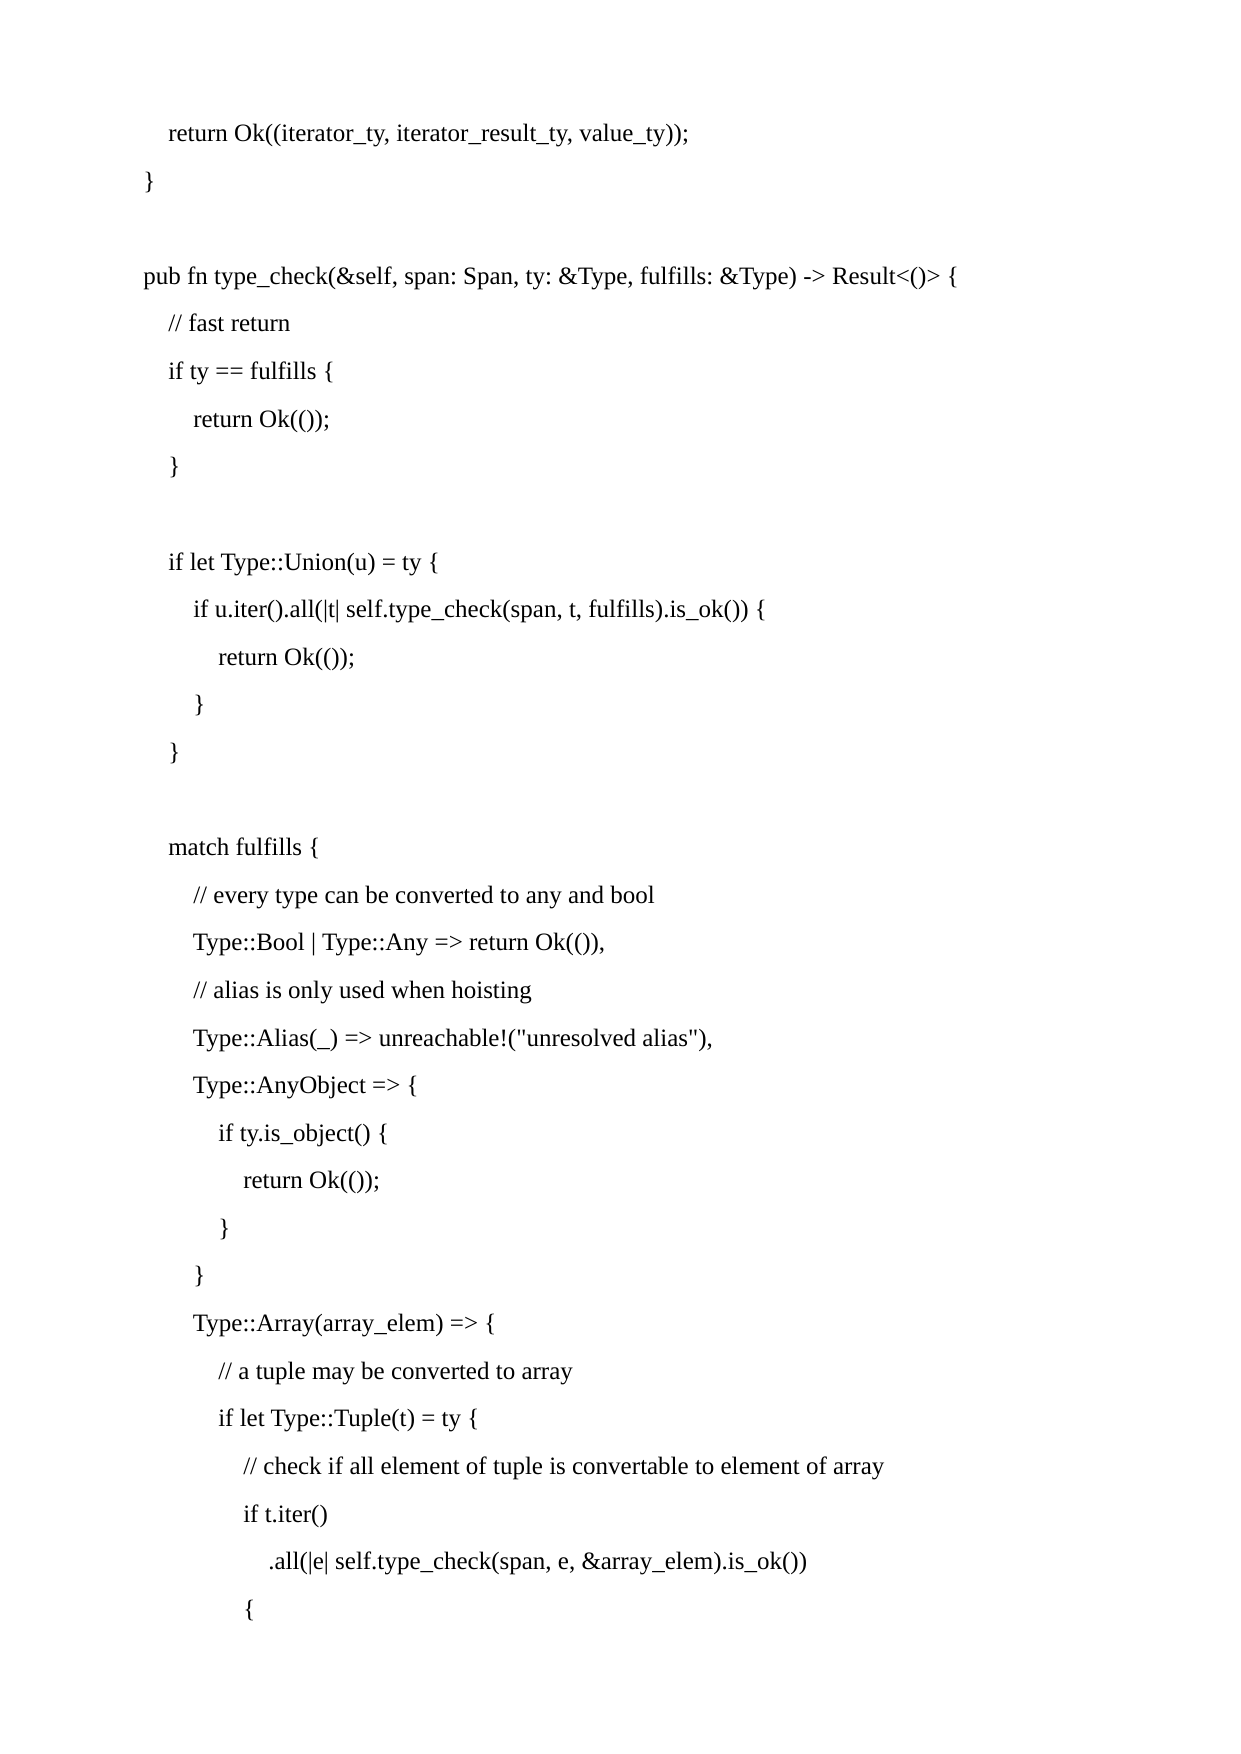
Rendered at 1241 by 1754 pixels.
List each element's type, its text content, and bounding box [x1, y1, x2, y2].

text if let Type::Union(u) = ty { [118, 547, 1122, 575]
text } [118, 166, 1122, 194]
text .all(|e| self.type_check(span, e, &array_elem).is_ok()) [118, 1546, 1122, 1575]
text pub fn type_check(&self, span: Span, ty: &Type, fulfills: &Type) -> Result<()> { [118, 261, 1122, 290]
text return Ok(()); [118, 642, 1122, 671]
text // fast return [118, 308, 1122, 337]
text if ty.is_object() { [118, 1118, 1122, 1147]
text Type::Bool | Type::Any => return Ok(()), [118, 927, 1122, 956]
text return Ok((iterator_ty, iterator_result_ty, value_ty)); [118, 118, 1122, 147]
text } [118, 1213, 1122, 1242]
text Type::Alias(_) => unreachable!("unresolved alias"), [118, 1023, 1122, 1051]
text match fulfills { [118, 832, 1122, 861]
text // a tuple may be converted to array [118, 1356, 1122, 1384]
text Type::AnyObject => { [118, 1070, 1122, 1099]
text if let Type::Tuple(t) = ty { [118, 1403, 1122, 1432]
text if ty == fulfills { [118, 356, 1122, 385]
text // every type can be converted to any and bool [118, 880, 1122, 908]
text { [118, 1594, 1122, 1623]
text // check if all element of tuple is convertable to element of array [118, 1451, 1122, 1480]
text return Ok(()); [118, 1165, 1122, 1194]
text } [118, 737, 1122, 766]
text if u.iter().all(|t| self.type_check(span, t, fulfills).is_ok()) { [118, 594, 1122, 623]
text if t.iter() [118, 1499, 1122, 1527]
text } [118, 451, 1122, 480]
text // alias is only used when hoisting [118, 975, 1122, 1004]
text return Ok(()); [118, 404, 1122, 432]
text } [118, 689, 1122, 718]
text Type::Array(array_elem) => { [118, 1308, 1122, 1337]
text } [118, 1261, 1122, 1289]
